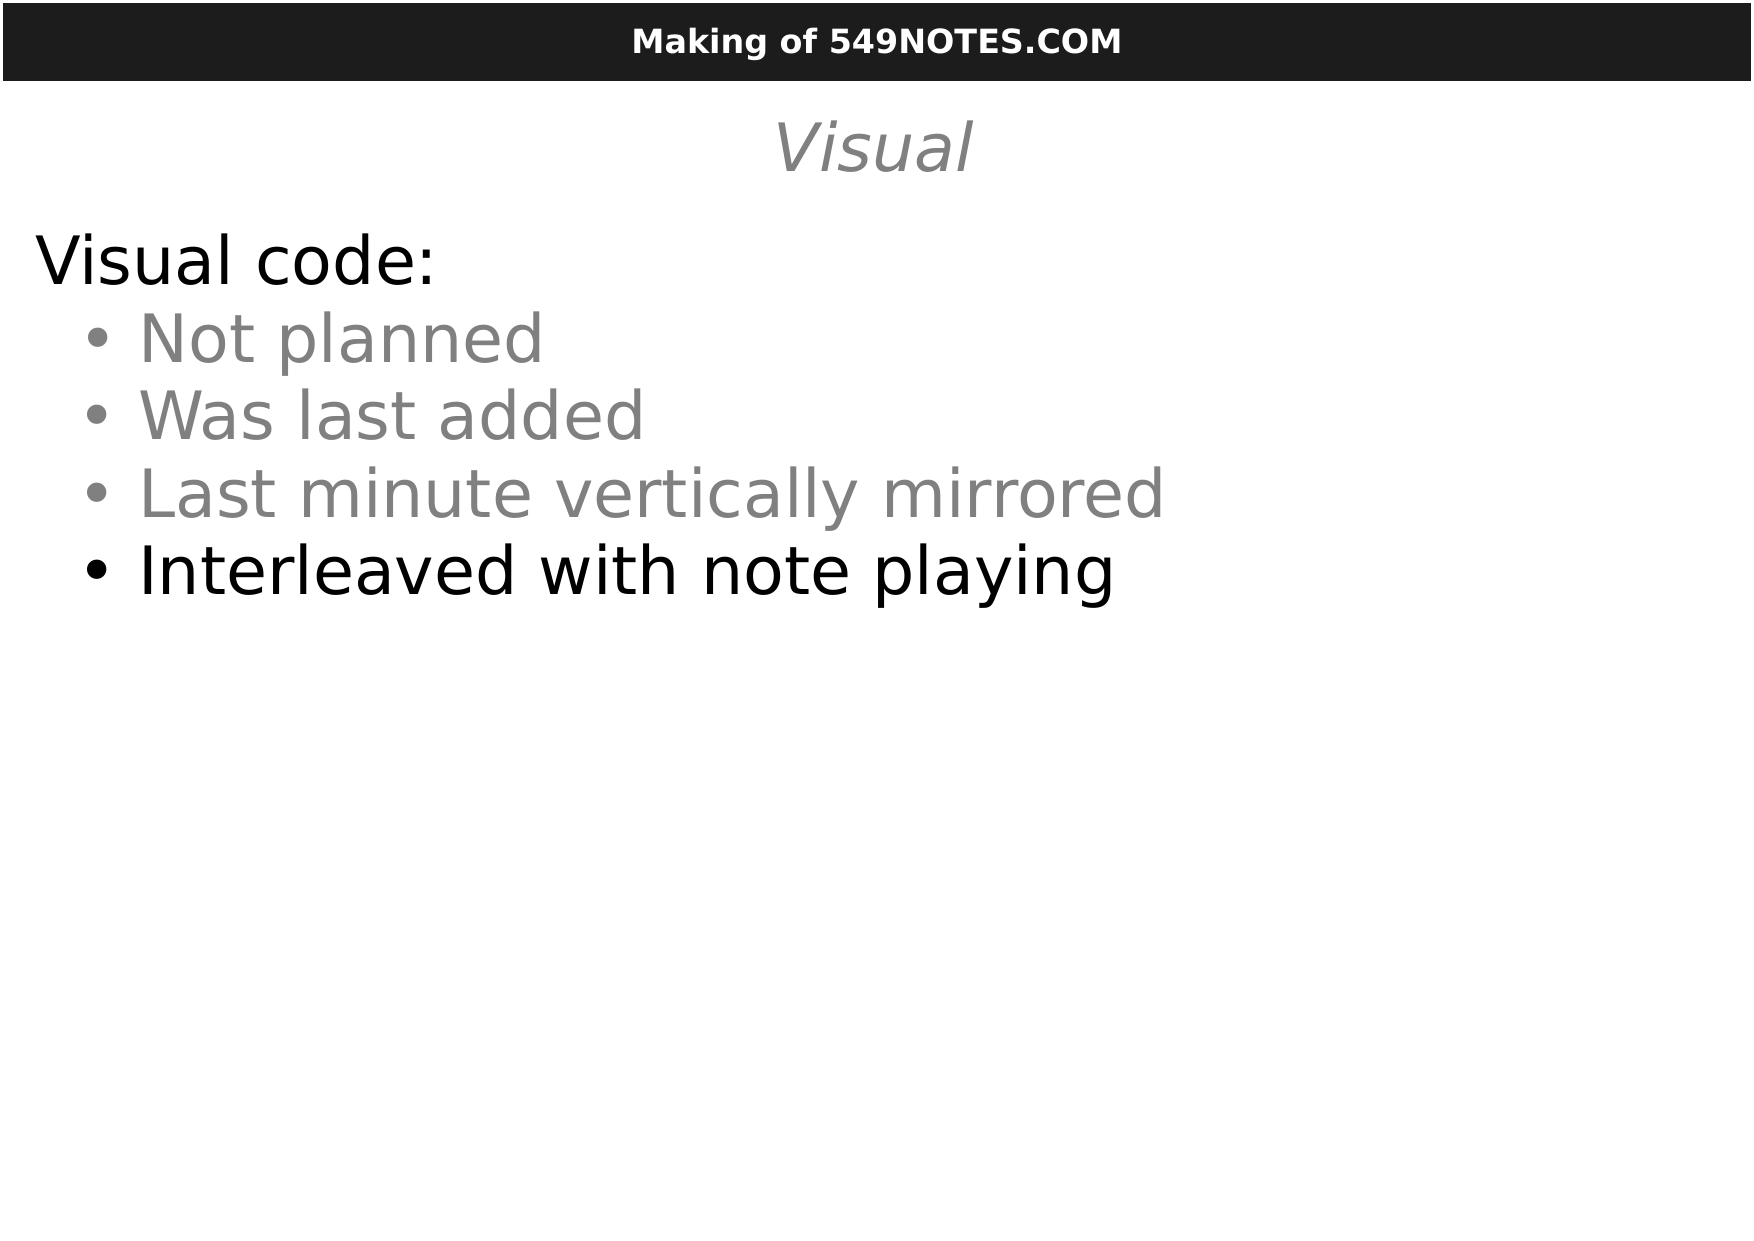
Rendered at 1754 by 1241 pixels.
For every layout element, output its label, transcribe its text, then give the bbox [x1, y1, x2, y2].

text Visual [3, 110, 1751, 188]
table_header Visual code: • Not planned • Was last added • Last minute vertically mirrored • Interleaved with note playing [9, 217, 1197, 616]
table_header [1198, 217, 1749, 616]
